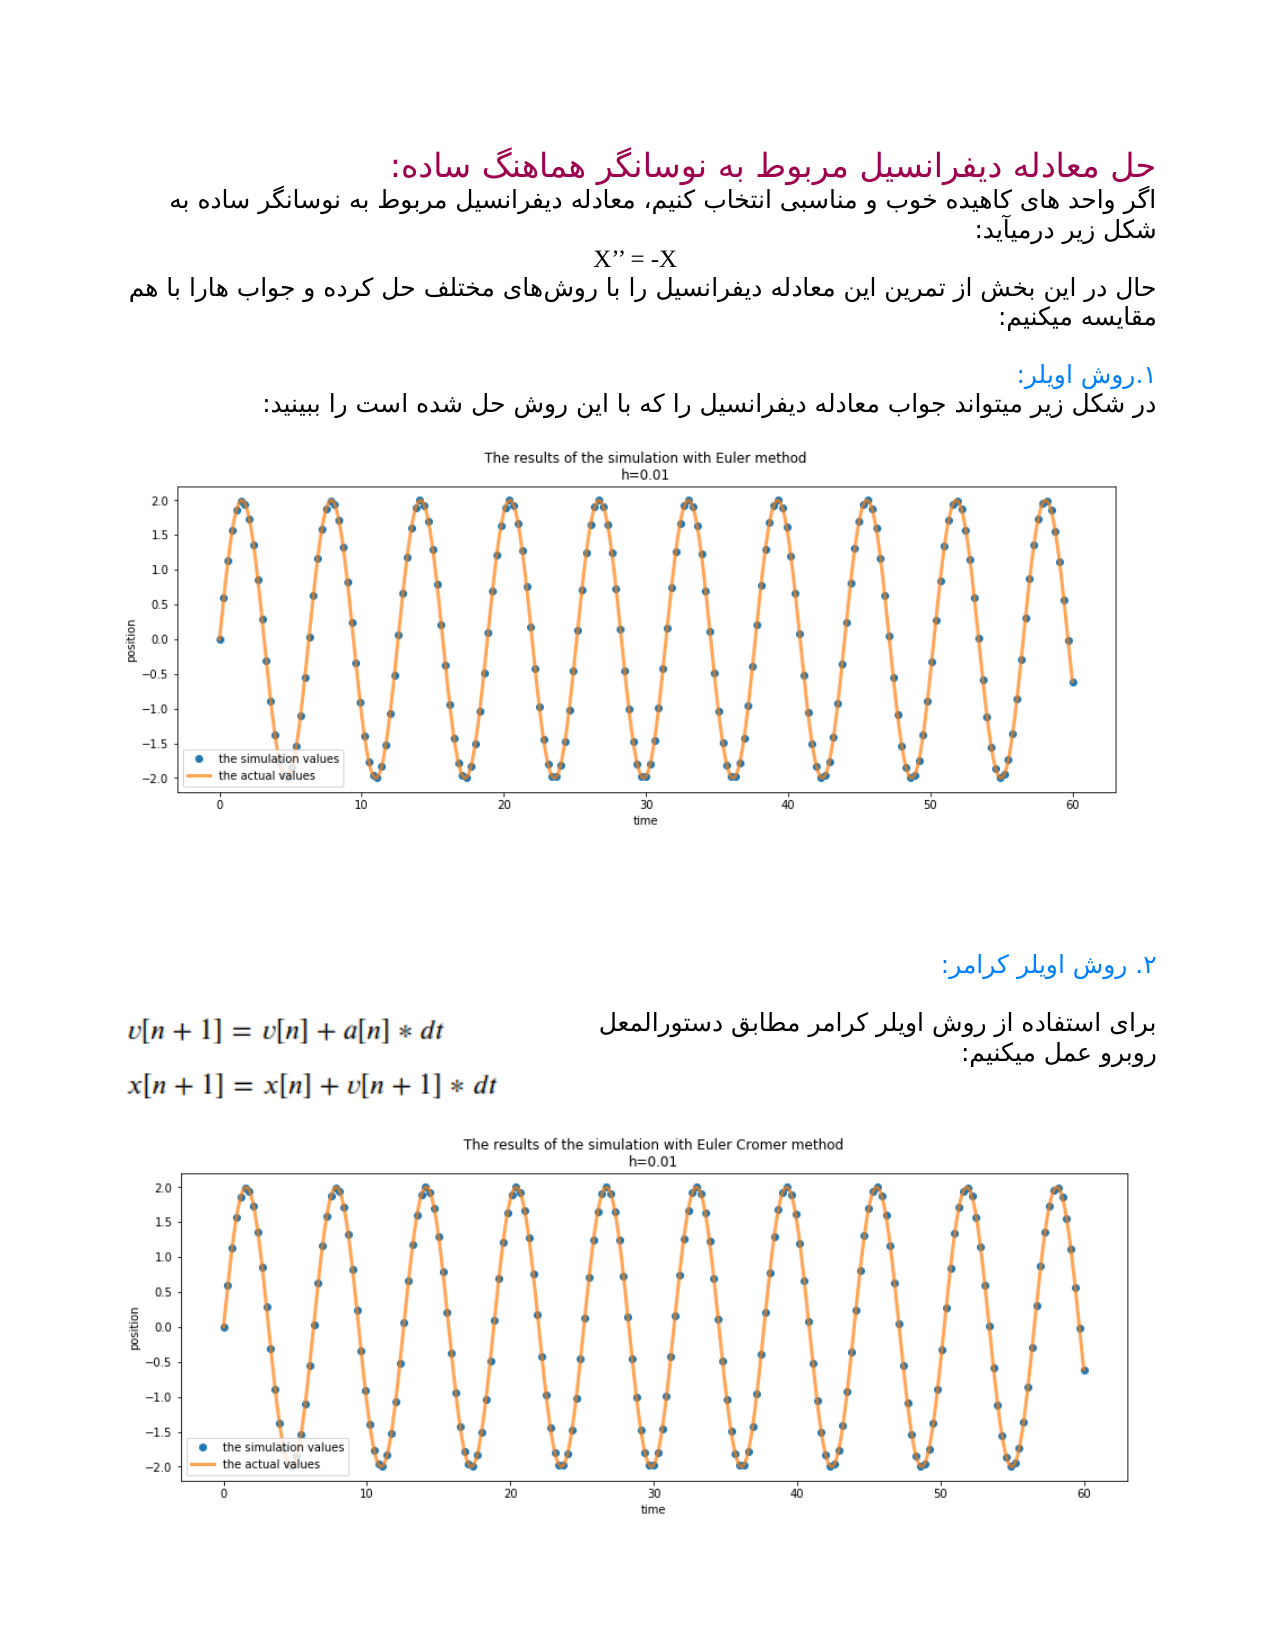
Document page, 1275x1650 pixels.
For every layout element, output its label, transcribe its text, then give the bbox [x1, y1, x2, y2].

text حال در این بخش از تمرین این معادله دیفرانسیل را با روش‌های مختلف حل کرده و جواب هارا با هم مقایسه میکنیم: [118, 273, 1157, 331]
text در شکل زیر میتواند جواب معادله دیفرانسیل را که با این روش حل شده است را ببینید: [118, 389, 1157, 418]
picture [110, 997, 550, 1119]
picture [118, 447, 1157, 836]
picture [120, 1136, 1159, 1525]
text حل معادله دیفرانسیل مربوط به نوسانگر هماهنگ ساده: [118, 147, 1157, 186]
text X’’ = -X [118, 244, 1157, 273]
text ۱.روش اویلر: [118, 360, 1157, 389]
text برای استفاده از روش اویلر کرامر مطابق دستورالمعل روبرو عمل میکنیم: [550, 1009, 1157, 1067]
text ۲. روش اویلر کرامر: [118, 951, 1157, 980]
text اگر واحد های کاهیده خوب و مناسبی انتخاب کنیم، معادله دیفرانسیل مربوط به نوسانگر ساده به شکل زیر درمیآید: [118, 186, 1157, 244]
